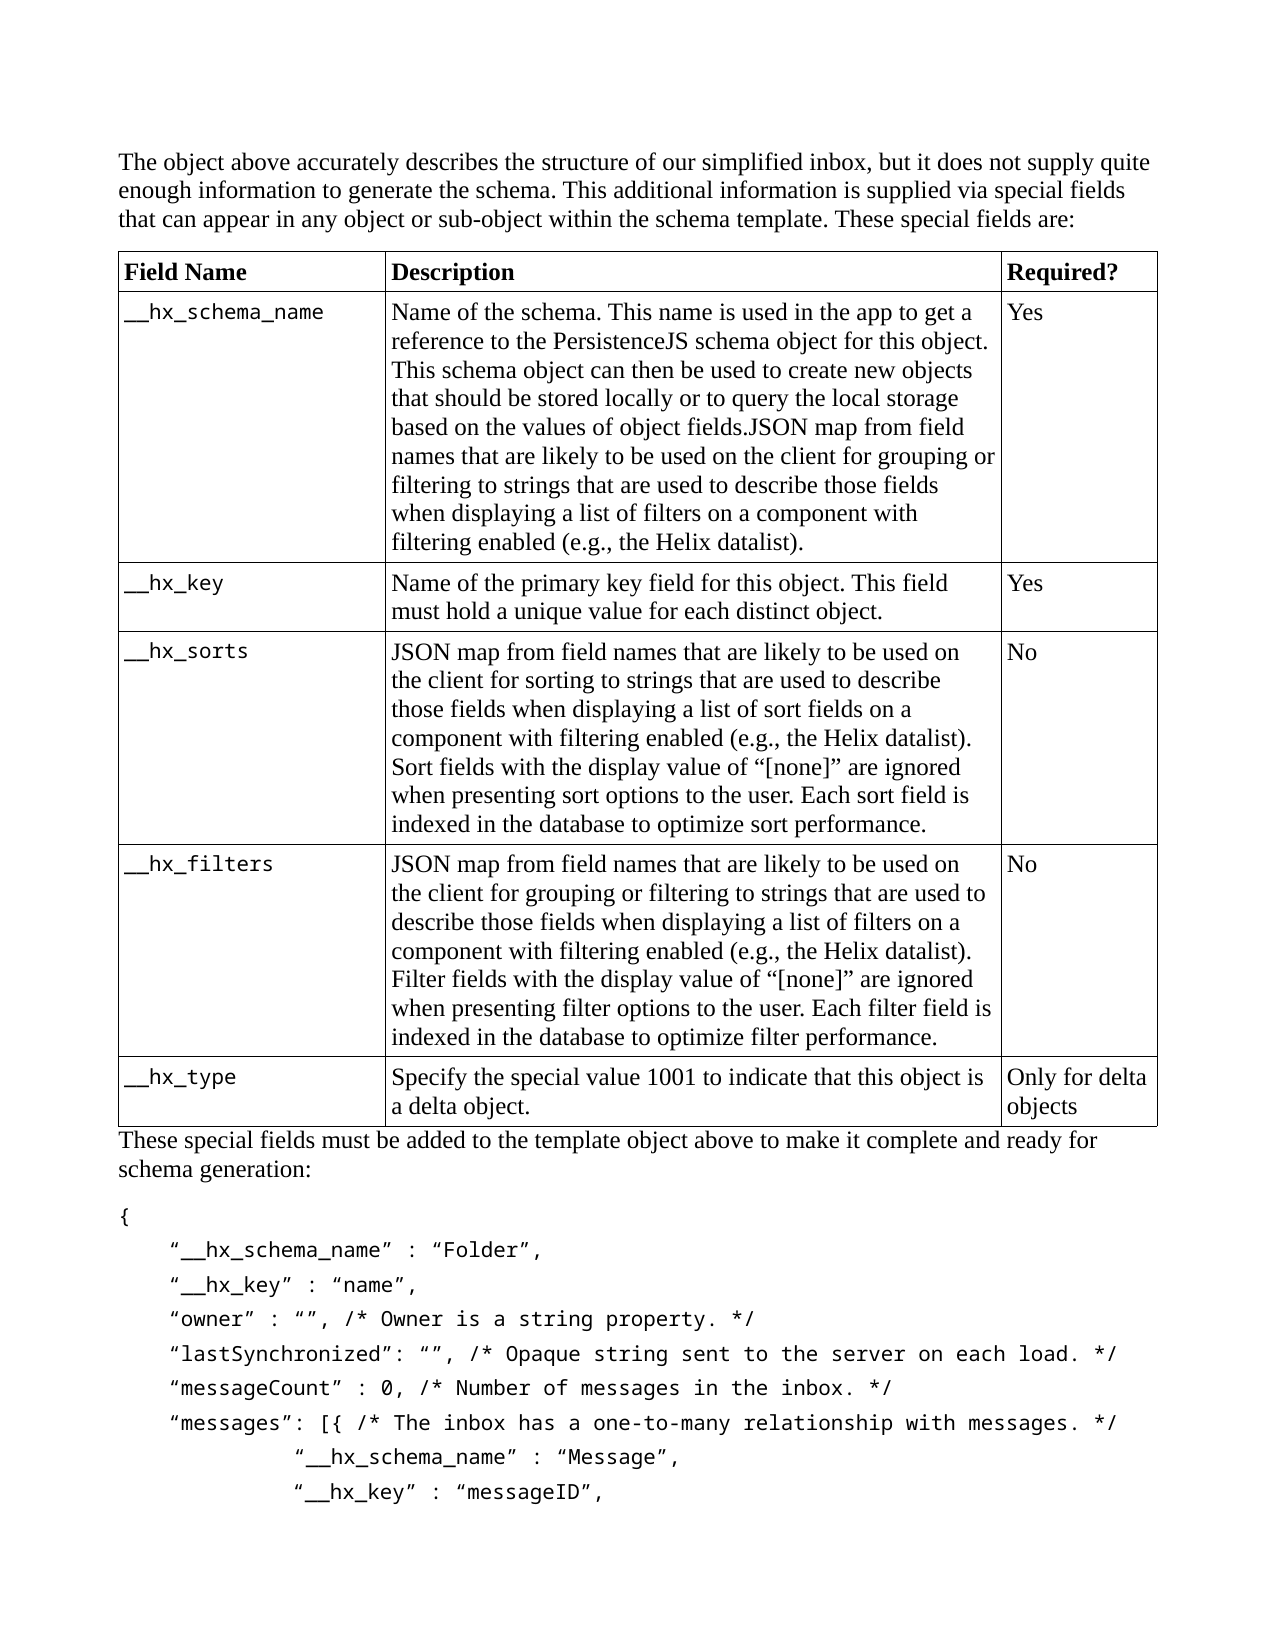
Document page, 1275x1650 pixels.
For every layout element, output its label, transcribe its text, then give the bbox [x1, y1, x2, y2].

table_cell No [1002, 632, 1157, 844]
text “messages”: [{ /* The inbox has a one-to-many relationship with messages. */ [118, 1408, 1157, 1436]
text “messageCount” : 0, /* Number of messages in the inbox. */ [118, 1373, 1157, 1402]
table_cell __hx_filters [119, 845, 385, 1056]
text “__hx_key” : “name”, [118, 1270, 1157, 1298]
table_cell JSON map from field names that are likely to be used on the client for grouping or filtering to strings that are used to describe those fields when displaying a list of filters on a component with filtering enabled (e.g., the Helix datalist). Filter fields with the display value of “[none]” are ignored when presenting filter options to the user. Each filter field is indexed in the database to optimize filter performance. [386, 845, 1001, 1056]
text “owner” : “”, /* Owner is a string property. */ [118, 1304, 1157, 1333]
text { [118, 1201, 1157, 1229]
table_header Required? [1002, 252, 1157, 291]
table_cell Specify the special value 1001 to indicate that this object is a delta object. [386, 1057, 1001, 1126]
table_cell __hx_type [119, 1057, 385, 1126]
table_cell __hx_schema_name [119, 292, 385, 562]
table_cell __hx_key [119, 563, 385, 631]
text “__hx_key” : “messageID”, [118, 1477, 1157, 1505]
table_cell __hx_sorts [119, 632, 385, 844]
text These special fields must be added to the template object above to make it complete and ready for schema generation: [118, 1127, 1157, 1183]
text The object above accurately describes the structure of our simplified inbox, but it does not supply quite enough information to generate the schema. This additional information is supplied via special fields that can appear in any object or sub-object within the schema template. These special fields are: [118, 147, 1157, 233]
text “__hx_schema_name” : “Message”, [118, 1442, 1157, 1471]
table_header Field Name [119, 252, 385, 291]
table_cell JSON map from field names that are likely to be used on the client for sorting to strings that are used to describe those fields when displaying a list of sort fields on a component with filtering enabled (e.g., the Helix datalist). Sort fields with the display value of “[none]” are ignored when presenting sort options to the user. Each sort field is indexed in the database to optimize sort performance. [386, 632, 1001, 844]
table_cell No [1002, 845, 1157, 1056]
table_cell Yes [1002, 292, 1157, 562]
table_header Description [386, 252, 1001, 291]
table_cell Name of the primary key field for this object. This field must hold a unique value for each distinct object. [386, 563, 1001, 631]
text “lastSynchronized”: “”, /* Opaque string sent to the server on each load. */ [118, 1339, 1157, 1367]
table_cell Yes [1002, 563, 1157, 631]
table_cell Name of the schema. This name is used in the app to get a reference to the PersistenceJS schema object for this object. This schema object can then be used to create new objects that should be stored locally or to query the local storage based on the values of object fields.JSON map from field names that are likely to be used on the client for grouping or filtering to strings that are used to describe those fields when displaying a list of filters on a component with filtering enabled (e.g., the Helix datalist). [386, 292, 1001, 562]
table_cell Only for delta objects [1002, 1057, 1157, 1126]
text “__hx_schema_name” : “Folder”, [118, 1236, 1157, 1264]
